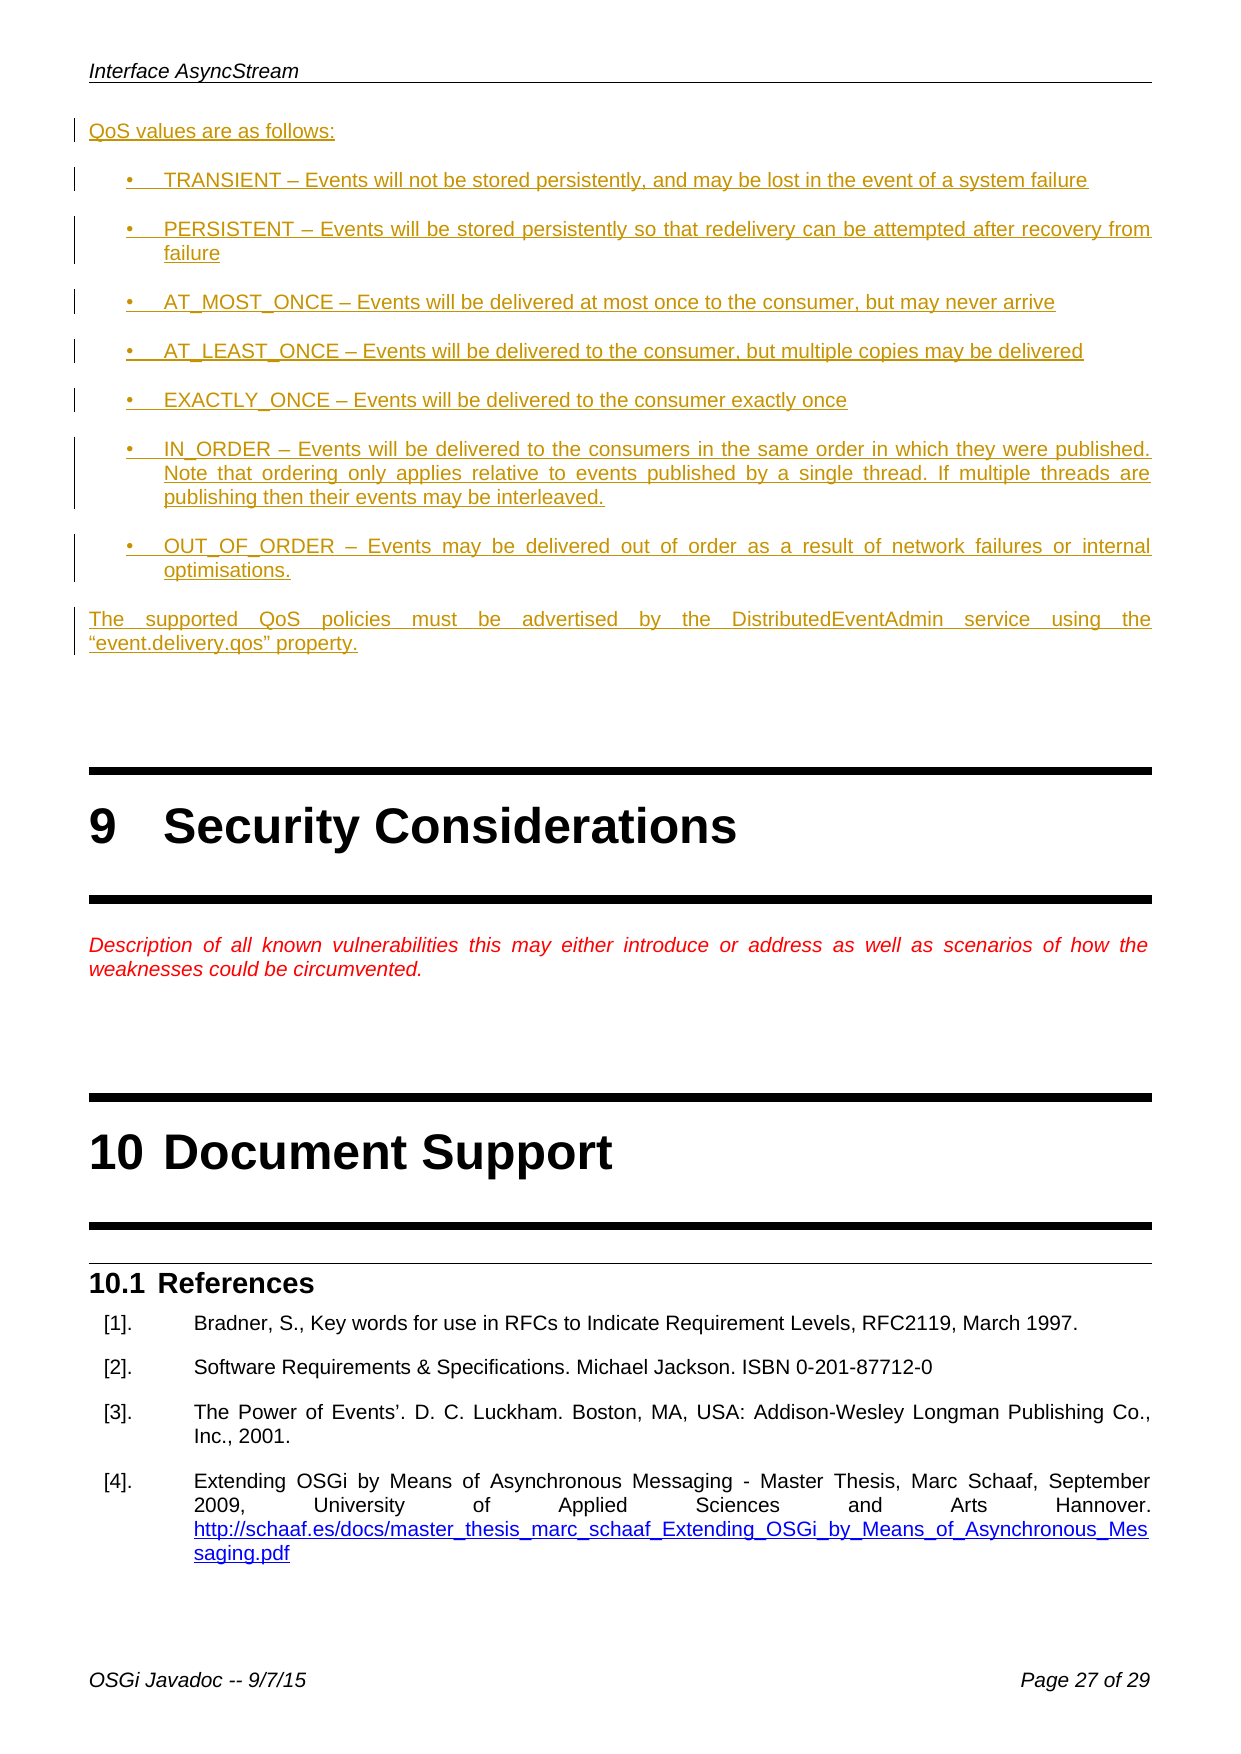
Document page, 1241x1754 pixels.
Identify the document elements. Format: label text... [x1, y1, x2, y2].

list The Power of Events’. D. C. Luckham. Boston, MA, USA: Addison-Wesley Longman Publishing Co., Inc., 2001. [103, 1400, 1152, 1448]
list failure [126, 238, 1152, 264]
list optimisations. [126, 556, 1152, 582]
subtitle Document Support [88, 1094, 1152, 1230]
list AT_MOST_ONCE – Events will be delivered at most once to the consumer, but may never arrive [126, 289, 1152, 313]
subtitle Security Considerations [88, 768, 1152, 904]
subtitle References [88, 1264, 1152, 1300]
text “event.delivery.qos” property. [88, 629, 1152, 654]
list Extending OSGi by Means of Asynchronous Messaging - Master Thesis, Marc Schaaf, September 2009, University of Applied Sciences and Arts Hannover. http://schaaf.es/docs/master_thesis_marc_schaaf_Extending_OSGi_by_Means_of_Asynchronous_Messaging.pdf [103, 1469, 1152, 1564]
text The supported QoS policies must be advertised by the DistributedEventAdmin service using the [88, 607, 1152, 628]
text QoS values are as follows: [88, 118, 1152, 142]
list IN_ORDER – Events will be delivered to the consumers in the same order in which they were published. [126, 437, 1152, 458]
list PERSISTENT – Events will be stored persistently so that redelivery can be attempted after recovery from [126, 216, 1152, 237]
list OUT_OF_ORDER – Events may be delivered out of order as a result of network failures or internal [126, 534, 1152, 555]
list Bradner, S., Key words for use in RFCs to Indicate Requirement Levels, RFC2119, March 1997. [103, 1310, 1152, 1334]
list EXACTLY_ONCE – Events will be delivered to the consumer exactly once [126, 388, 1152, 412]
list Note that ordering only applies relative to events published by a single thread. If multiple threads are publishing then their events may be interleaved. [126, 459, 1152, 509]
text Description of all known vulnerabilities this may either introduce or address as well as scenarios of how the weaknesses could be circumvented. [88, 933, 1152, 981]
list TRANSIENT – Events will not be stored persistently, and may be lost in the event of a system failure [126, 167, 1152, 191]
list Software Requirements & Specifications. Michael Jackson. ISBN 0-201-87712-0 [103, 1355, 1152, 1379]
list AT_LEAST_ONCE – Events will be delivered to the consumer, but multiple copies may be delivered [126, 338, 1152, 363]
